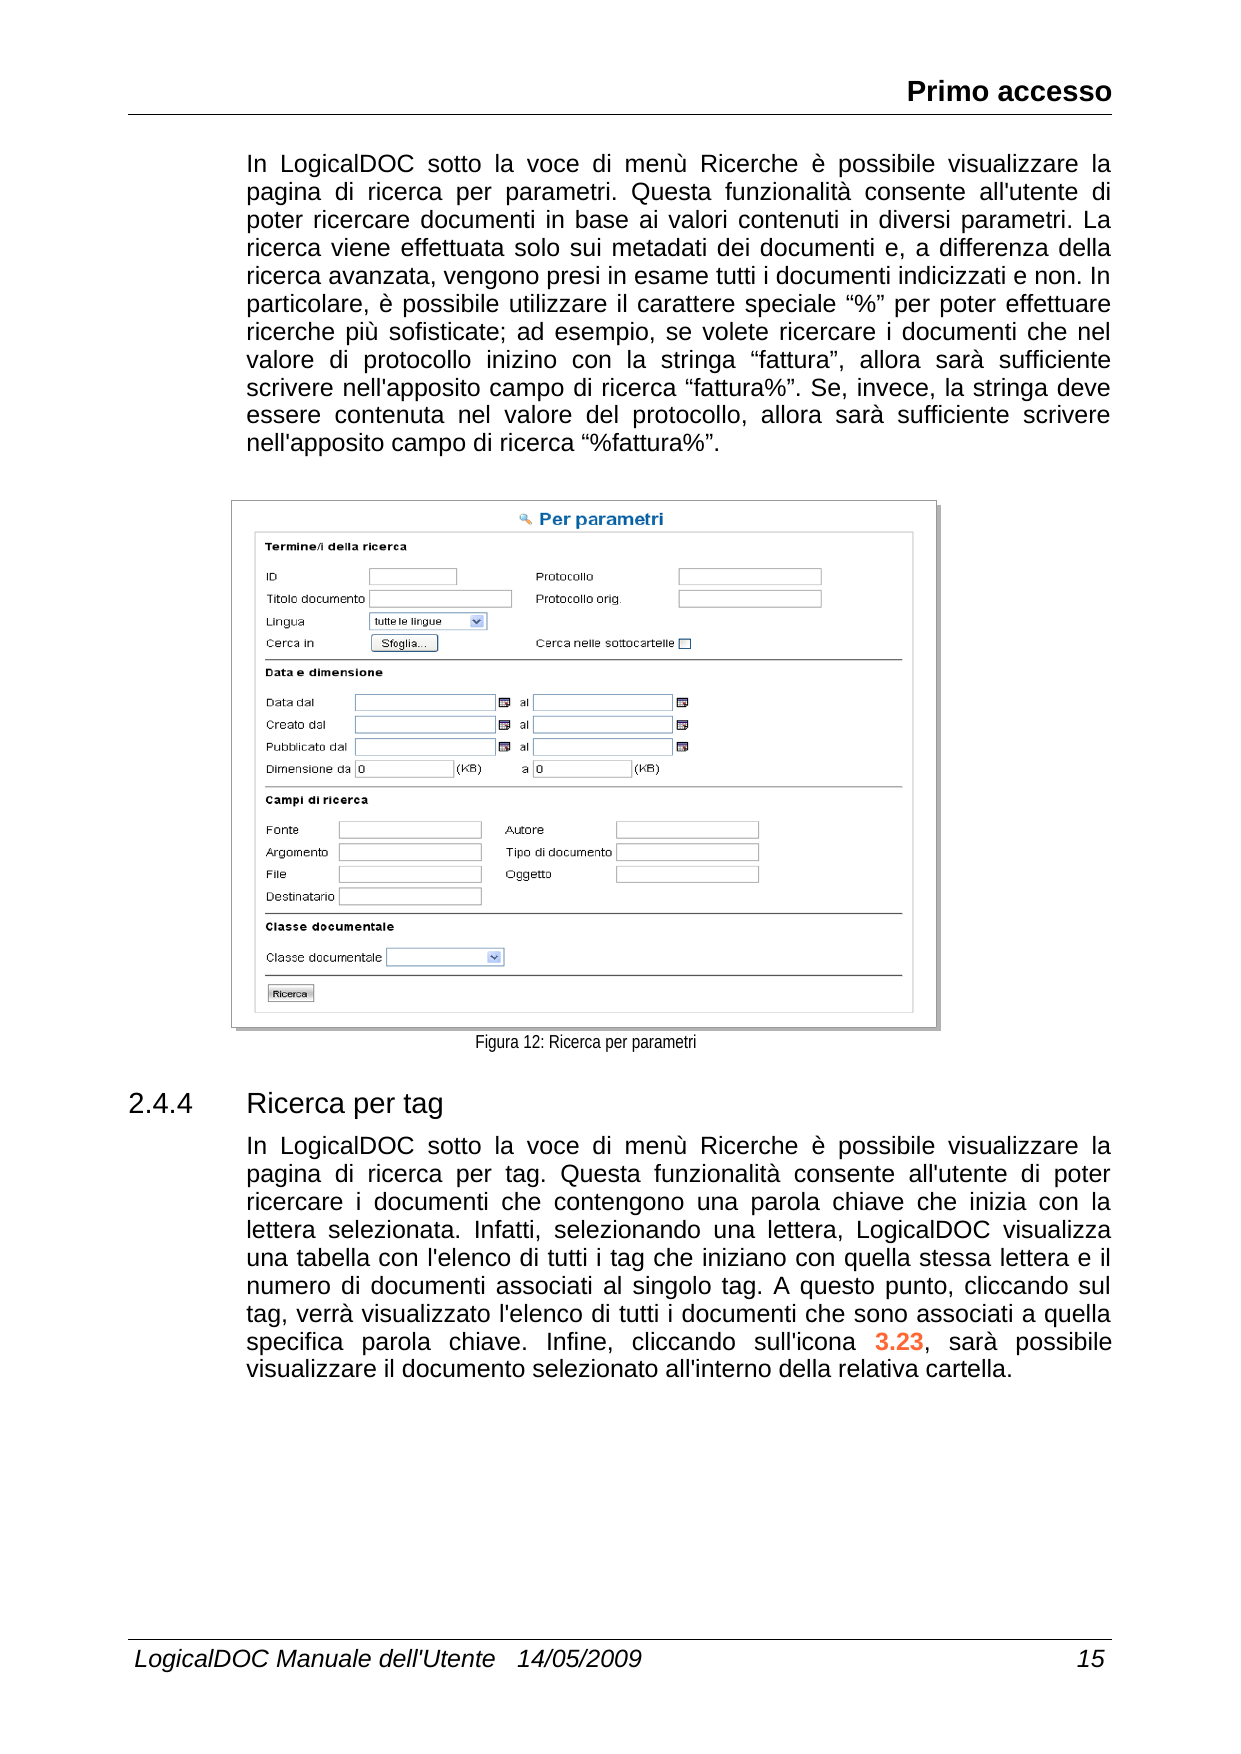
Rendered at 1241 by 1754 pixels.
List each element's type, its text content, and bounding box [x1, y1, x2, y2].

text In LogicalDOC sotto la voce di menù Ricerche è possibile visualizzare la pagina di ricerca per tag. Questa funzionalità consente all'utente di poter ricercare i documenti che contengono una parola chiave che inizia con la lettera selezionata. Infatti, selezionando una lettera, LogicalDOC visualizza una tabella con l'elenco di tutti i tag che iniziano con quella stessa lettera e il numero di documenti associati al singolo tag. A questo punto, cliccando sul tag, verrà visualizzato l'elenco di tutti i documenti che sono associati a quella specifica parola chiave. Infine, cliccando sull'icona 3.23, sarà possibile visualizzare il documento selezionato all'interno della relativa cartella. [246, 1132, 1112, 1383]
subtitle Ricerca per tag [128, 482, 1112, 1119]
text Figura 12: Ricerca per parametri [233, 1028, 939, 1053]
text In LogicalDOC sotto la voce di menù Ricerche è possibile visualizzare la pagina di ricerca per parametri. Questa funzionalità consente all'utente di poter ricercare documenti in base ai valori contenuti in diversi parametri. La ricerca viene effettuata solo sui metadati dei documenti e, a differenza della ricerca avanzata, vengono presi in esame tutti i documenti indicizzati e non. In particolare, è possibile utilizzare il carattere speciale “%” per poter effettuare ricerche più sofisticate; ad esempio, se volete ricercare i documenti che nel valore di protocollo inizino con la stringa “fattura”, allora sarà sufficiente scrivere nell'apposito campo di ricerca “fattura%”. Se, invece, la stringa deve essere contenuta nel valore del protocollo, allora sarà sufficiente scrivere nell'apposito campo di ricerca “%fattura%”. [246, 150, 1112, 457]
